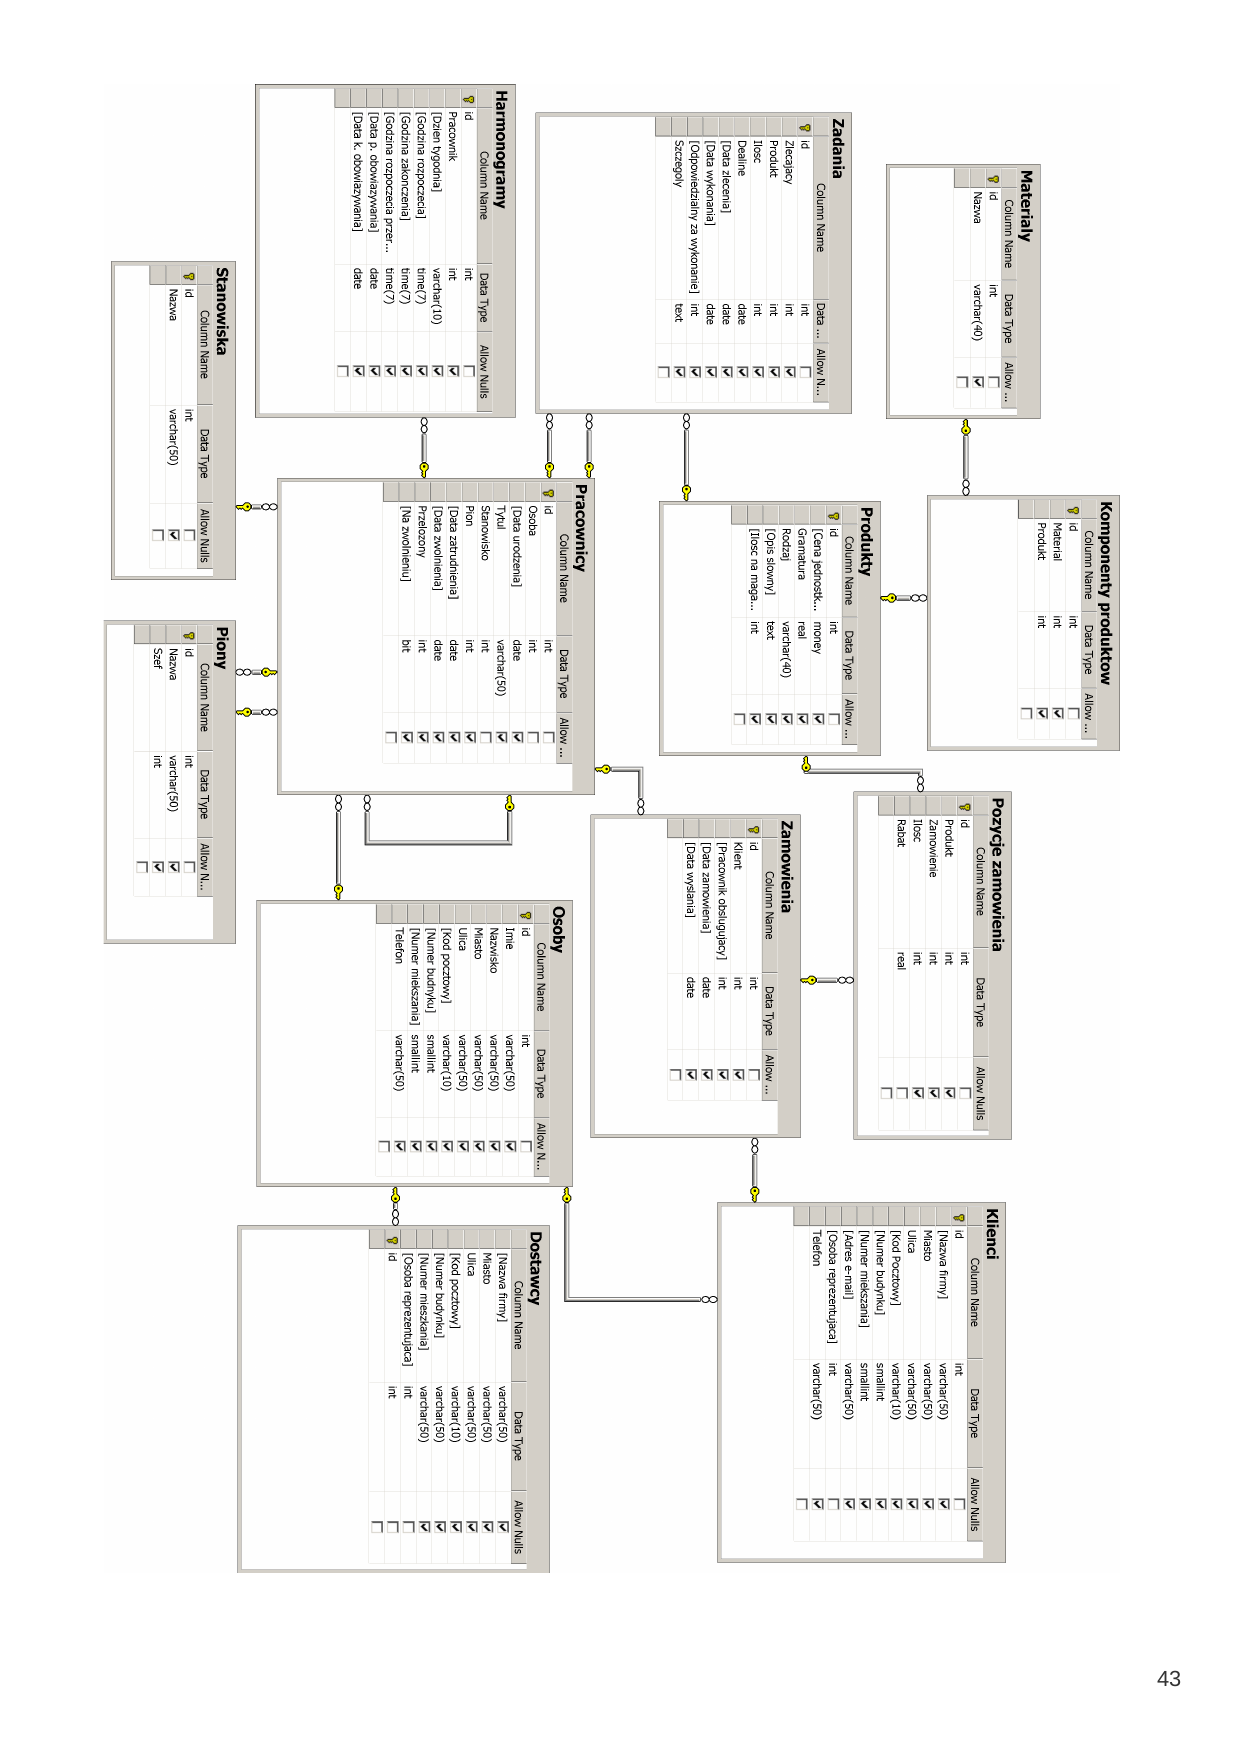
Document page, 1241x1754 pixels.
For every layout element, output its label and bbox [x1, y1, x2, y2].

picture [103, 84, 1120, 1573]
